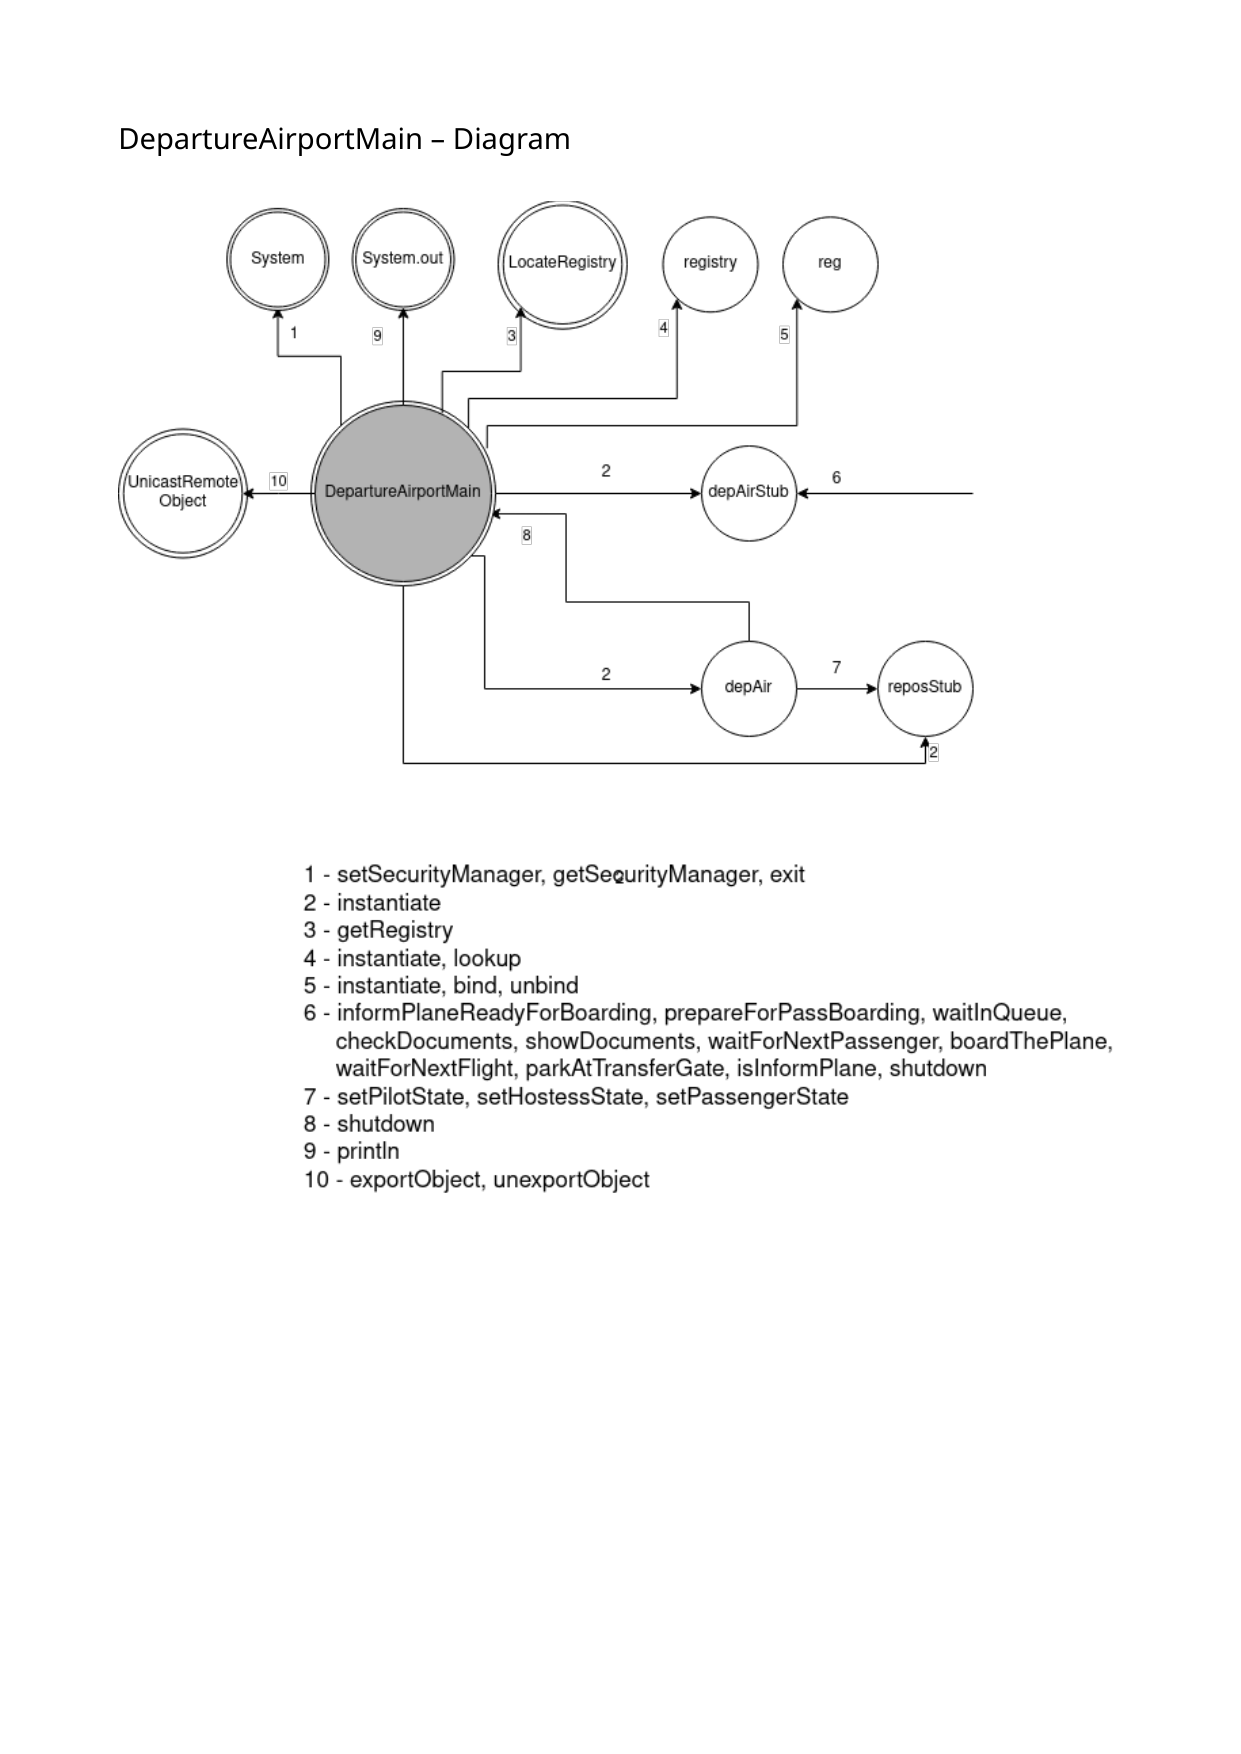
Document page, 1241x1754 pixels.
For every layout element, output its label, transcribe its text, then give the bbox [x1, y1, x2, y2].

picture [118, 201, 1123, 1197]
text DepartureAirportMain – Diagram [118, 118, 1122, 158]
